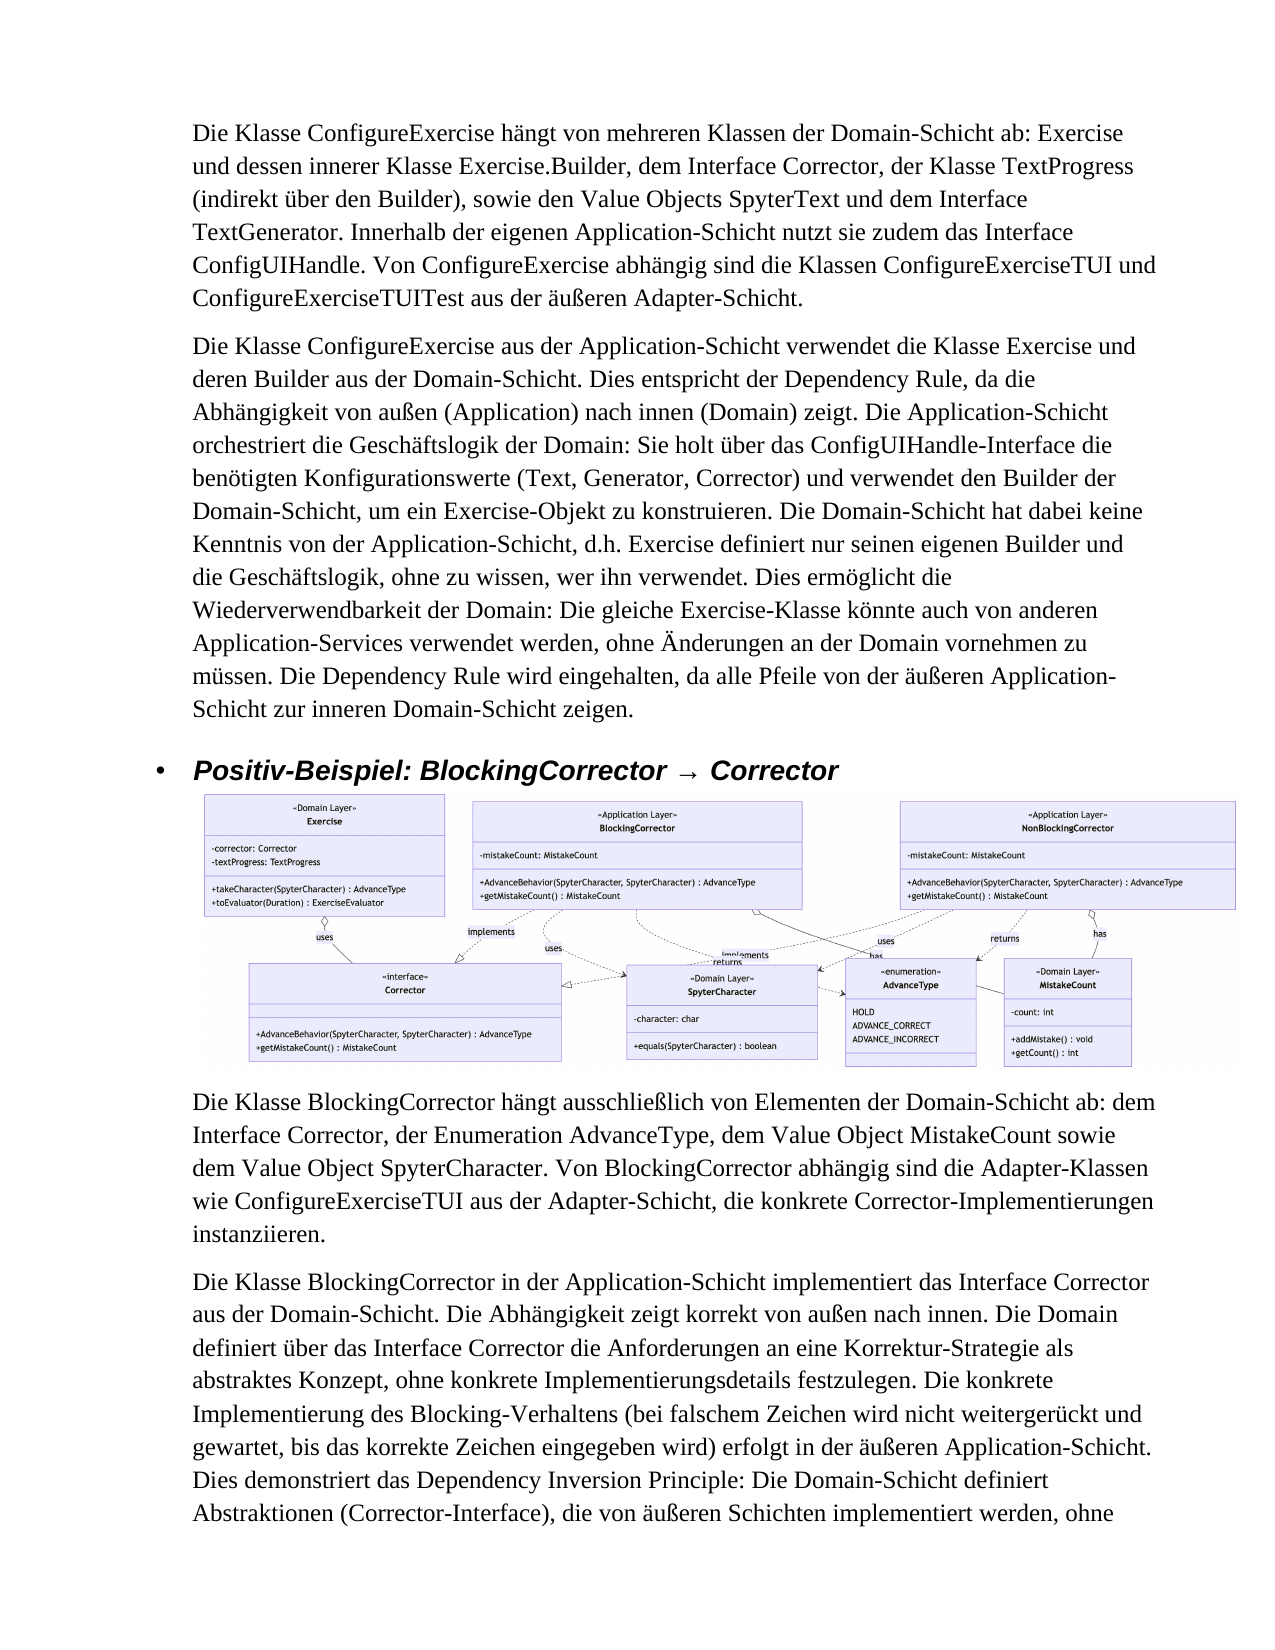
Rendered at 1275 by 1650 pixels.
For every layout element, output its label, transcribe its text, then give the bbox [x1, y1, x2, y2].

text Die Klasse ConfigureExercise aus der Application-Schicht verwendet die Klasse Exercise und deren Builder aus der Domain-Schicht. Dies entspricht der Dependency Rule, da die Abhängigkeit von außen (Application) nach innen (Domain) zeigt. Die Application-Schicht orchestriert die Geschäftslogik der Domain: Sie holt über das ConfigUIHandle-Interface die benötigten Konfigurationswerte (Text, Generator, Corrector) und verwendet den Builder der Domain-Schicht, um ein Exercise-Objekt zu konstruieren. Die Domain-Schicht hat dabei keine Kenntnis von der Application-Schicht, d.h. Exercise definiert nur seinen eigenen Builder und die Geschäftslogik, ohne zu wissen, wer ihn verwendet. Dies ermöglicht die Wiederverwendbarkeit der Domain: Die gleiche Exercise-Klasse könnte auch von anderen Application-Services verwendet werden, ohne Änderungen an der Domain vornehmen zu müssen. Die Dependency Rule wird eingehalten, da alle Pfeile von der äußeren Application-Schicht zur inneren Domain-Schicht zeigen. [192, 331, 1157, 723]
subtitle Positiv-Beispiel: BlockingCorrector → Corrector [156, 754, 1157, 787]
text Die Klasse ConfigureExercise hängt von mehreren Klassen der Domain-Schicht ab: Exercise und dessen innerer Klasse Exercise.Builder, dem Interface Corrector, der Klasse TextProgress (indirekt über den Builder), sowie den Value Objects SpyterText und dem Interface TextGenerator. Innerhalb der eigenen Application-Schicht nutzt sie zudem das Interface ConfigUIHandle. Von ConfigureExercise abhängig sind die Klassen ConfigureExerciseTUI und ConfigureExerciseTUITest aus der äußeren Adapter-Schicht. [192, 118, 1157, 312]
text Die Klasse BlockingCorrector hängt ausschließlich von Elementen der Domain-Schicht ab: dem Interface Corrector, der Enumeration AdvanceType, dem Value Object MistakeCount sowie dem Value Object SpyterCharacter. Von BlockingCorrector abhängig sind die Adapter-Klassen wie ConfigureExerciseTUI aus der Adapter-Schicht, die konkrete Corrector-Implementierungen instanziieren. [192, 1071, 1157, 1248]
picture [200, 790, 1240, 1071]
text Die Klasse BlockingCorrector in der Application-Schicht implementiert das Interface Corrector aus der Domain-Schicht. Die Abhängigkeit zeigt korrekt von außen nach innen. Die Domain definiert über das Interface Corrector die Anforderungen an eine Korrektur-Strategie als abstraktes Konzept, ohne konkrete Implementierungsdetails festzulegen. Die konkrete Implementierung des Blocking-Verhaltens (bei falschem Zeichen wird nicht weitergerückt und gewartet, bis das korrekte Zeichen eingegeben wird) erfolgt in der äußeren Application-Schicht. Dies demonstriert das Dependency Inversion Principle: Die Domain-Schicht definiert Abstraktionen (Corrector-Interface), die von äußeren Schichten implementiert werden, ohne [192, 1267, 1157, 1526]
